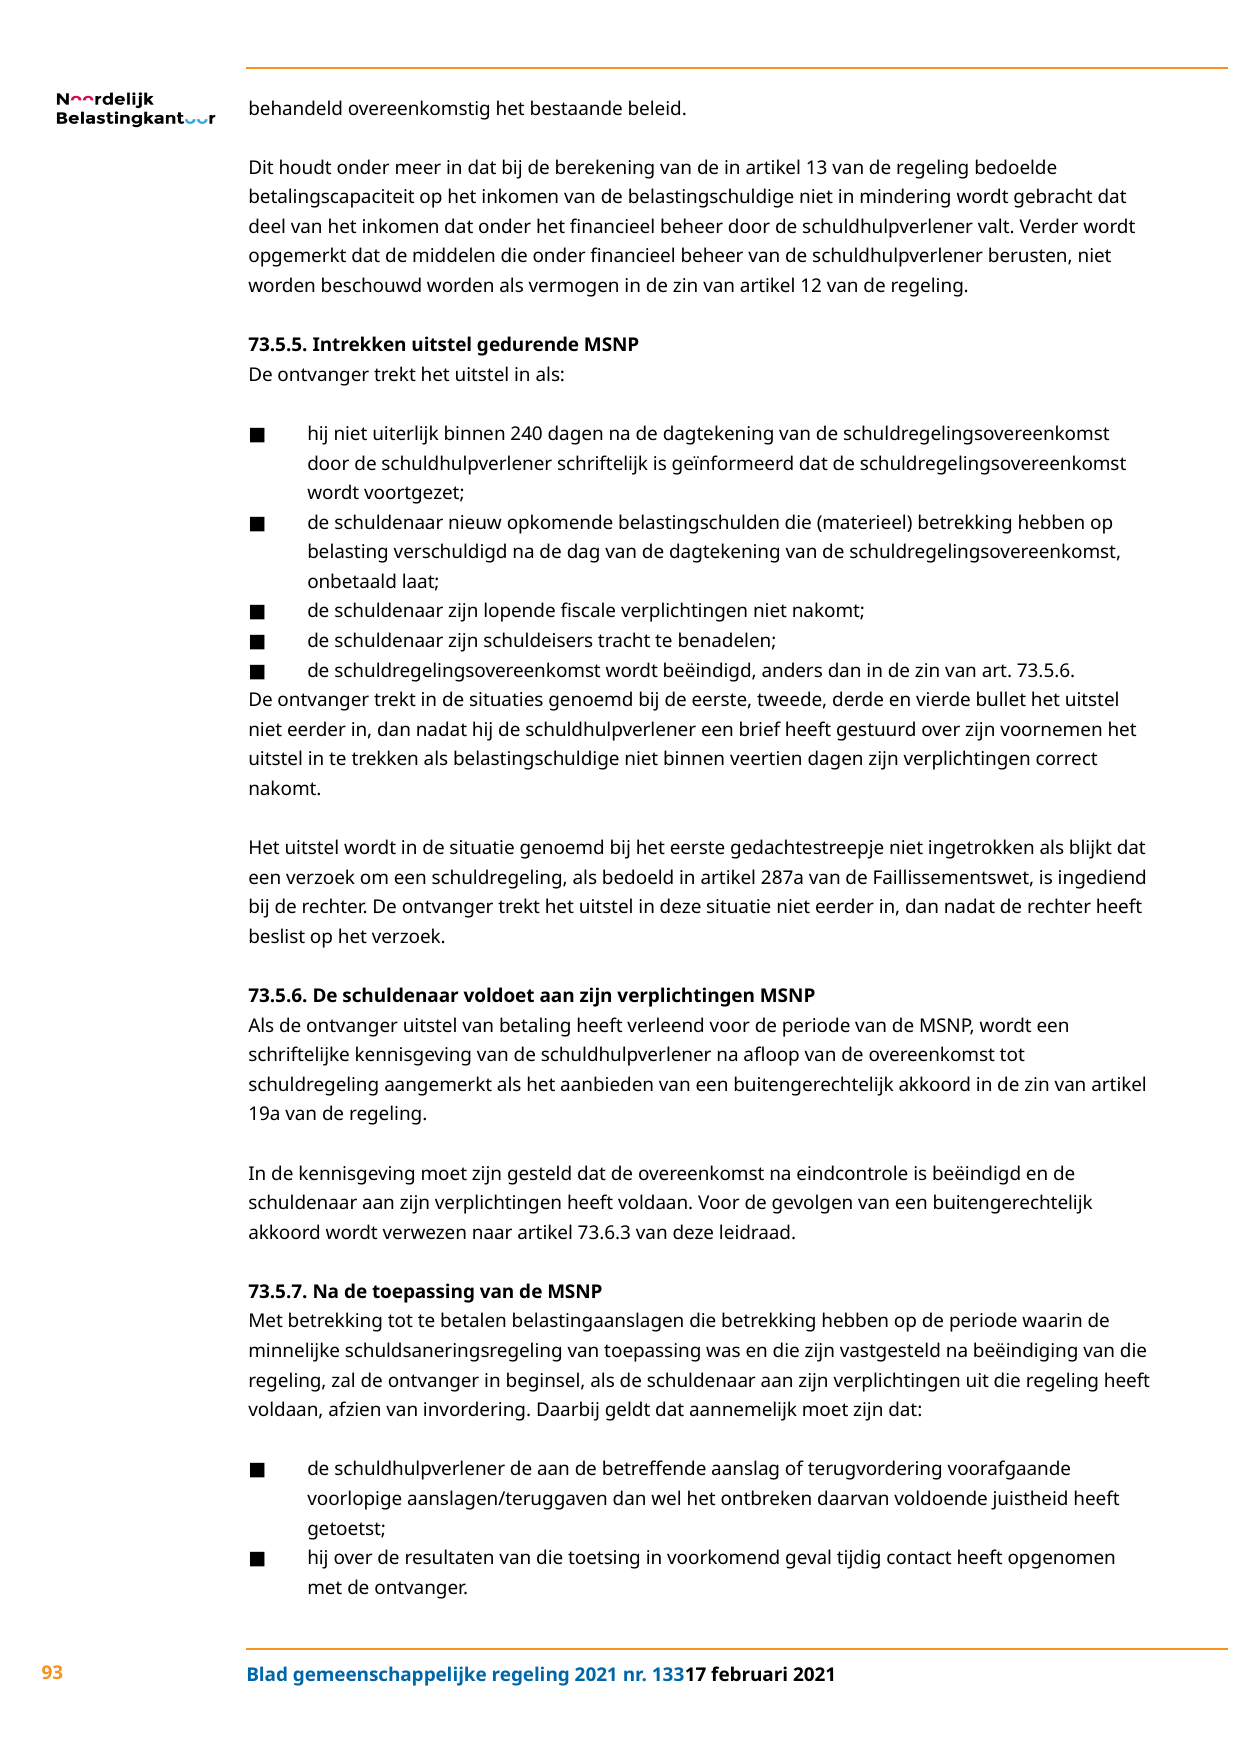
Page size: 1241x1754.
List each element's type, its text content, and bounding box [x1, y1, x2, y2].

text De ontvanger trekt in de situaties genoemd bij de eerste, tweede, derde en vierde bullet het uitstel niet eerder in, dan nadat hij de schuldhulpverlener een brief heeft gestuurd over zijn voornemen het uitstel in te trekken als belastingschuldige niet binnen veertien dagen zijn verplichtingen correct nakomt. [248, 686, 1152, 801]
list de schuldenaar nieuw opkomende belastingschulden die (materieel) betrekking hebben op belasting verschuldigd na de dag van de dagtekening van de schuldregelingsovereenkomst, onbetaald laat; [248, 509, 1152, 594]
text 73.5.5. Intrekken uitstel gedurende MSNP [248, 331, 1152, 357]
text Dit houdt onder meer in dat bij de berekening van de in artikel 13 van de regeling bedoelde betalingscapaciteit op het inkomen van de belastingschuldige niet in mindering wordt gebracht dat deel van het inkomen dat onder het financieel beheer door de schuldhulpverlener valt. Verder wordt opgemerkt dat de middelen die onder financieel beheer van de schuldhulpverlener berusten, niet worden beschouwd worden als vermogen in de zin van artikel 12 van de regeling. [248, 154, 1152, 298]
list de schuldenaar zijn lopende fiscale verplichtingen niet nakomt; [248, 598, 1152, 623]
text behandeld overeenkomstig het bestaande beleid. [248, 95, 1152, 121]
list de schuldhulpverlener de aan de betreffende aanslag of terugvordering voorafgaande voorlopige aanslagen/teruggaven dan wel het ontbreken daarvan voldoende juistheid heeft getoetst; [248, 1456, 1152, 1541]
text In de kennisgeving moet zijn gesteld dat de overeenkomst na eindcontrole is beëindigd en de schuldenaar aan zijn verplichtingen heeft voldaan. Voor de gevolgen van een buitengerechtelijk akkoord wordt verwezen naar artikel 73.6.3 van deze leidraad. [248, 1160, 1152, 1245]
list de schuldregelingsovereenkomst wordt beëindigd, anders dan in de zin van art. 73.5.6. [248, 657, 1152, 683]
list de schuldenaar zijn schuldeisers tracht te benadelen; [248, 627, 1152, 653]
text Als de ontvanger uitstel van betaling heeft verleend voor de periode van de MSNP, wordt een schriftelijke kennisgeving van de schuldhulpverlener na afloop van de overeenkomst tot schuldregeling aangemerkt als het aanbieden van een buitengerechtelijk akkoord in de zin van artikel 19a van de regeling. [248, 1012, 1152, 1126]
text Met betrekking tot te betalen belastingaanslagen die betrekking hebben op de periode waarin de minnelijke schuldsaneringsregeling van toepassing was en die zijn vastgesteld na beëindiging van die regeling, zal de ontvanger in beginsel, als de schuldenaar aan zijn verplichtingen uit die regeling heeft voldaan, afzien van invordering. Daarbij geldt dat aannemelijk moet zijn dat: [248, 1308, 1152, 1422]
text De ontvanger trekt het uitstel in als: [248, 361, 1152, 387]
picture [41, 47, 231, 172]
list hij over de resultaten van die toetsing in voorkomend geval tijdig contact heeft opgenomen met de ontvanger. [248, 1544, 1152, 1600]
list hij niet uiterlijk binnen 240 dagen na de dagtekening van de schuldregelingsovereenkomst door de schuldhulpverlener schriftelijk is geïnformeerd dat de schuldregelingsovereenkomst wordt voortgezet; [248, 420, 1152, 505]
text 73.5.7. Na de toepassing van de MSNP [248, 1278, 1152, 1304]
text 73.5.6. De schuldenaar voldoet aan zijn verplichtingen MSNP [248, 982, 1152, 1008]
text Het uitstel wordt in de situatie genoemd bij het eerste gedachtestreepje niet ingetrokken als blijkt dat een verzoek om een schuldregeling, als bedoeld in artikel 287a van de Faillissementswet, is ingediend bij de rechter. De ontvanger trekt het uitstel in deze situatie niet eerder in, dan nadat de rechter heeft beslist op het verzoek. [248, 834, 1152, 949]
